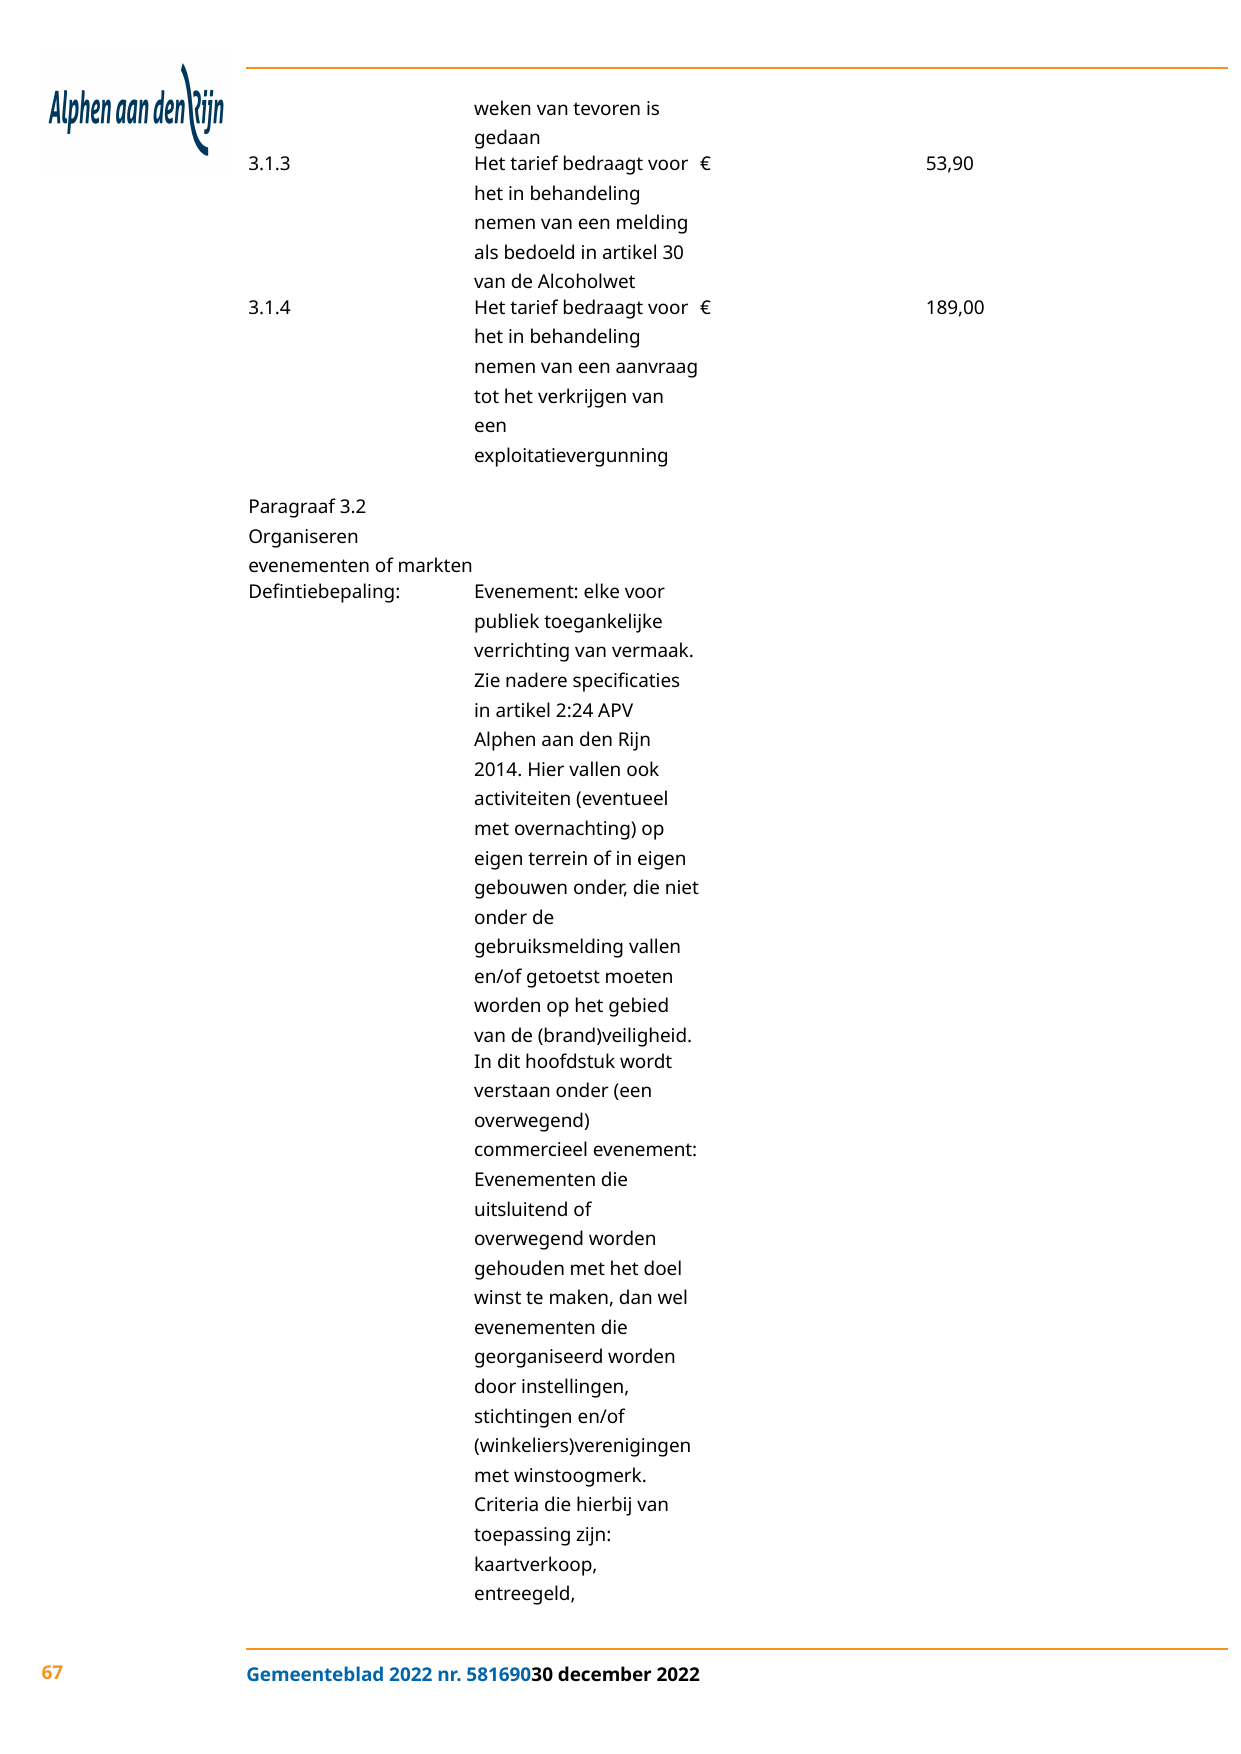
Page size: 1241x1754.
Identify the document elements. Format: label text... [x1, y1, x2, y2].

table_cell [474, 468, 700, 493]
table_cell [926, 494, 1152, 578]
table_cell [248, 95, 474, 150]
table_cell [248, 1048, 474, 1606]
table_cell 189,00 [926, 294, 1152, 468]
table_cell 53,90 [926, 150, 1152, 294]
table_cell Paragraaf 3.2 Organiseren evenementen of markten [248, 494, 474, 578]
table_cell [700, 494, 926, 578]
table_cell [926, 1048, 1152, 1606]
table_cell [926, 579, 1152, 1048]
table_cell 3.1.3 [248, 150, 474, 294]
table_cell [700, 579, 926, 1048]
table_cell € [700, 150, 926, 294]
picture [41, 47, 231, 172]
table_cell Het tarief bedraagt voor het in behandeling nemen van een melding als bedoeld in artikel 30 van de Alcoholwet [474, 150, 700, 294]
table_cell 3.1.4 [248, 294, 474, 468]
table_cell Het tarief bedraagt voor het in behandeling nemen van een aanvraag tot het verkrijgen van een exploitatievergunning [474, 294, 700, 468]
table_cell [926, 468, 1152, 493]
table_cell [926, 95, 1152, 150]
table_cell € [700, 294, 926, 468]
table_cell [700, 468, 926, 493]
table_cell weken van tevoren is gedaan [474, 95, 700, 150]
table_cell In dit hoofdstuk wordt verstaan onder (een overwegend) commercieel evenement: Evenementen die uitsluitend of overwegend worden gehouden met het doel winst te maken, dan wel evenementen die georganiseerd worden door instellingen, stichtingen en/of (winkeliers)verenigingen met winstoogmerk. Criteria die hierbij van toepassing zijn: kaartverkoop, entreegeld, [474, 1048, 700, 1606]
table_cell [248, 468, 474, 493]
table_cell [700, 95, 926, 150]
table_cell [700, 1048, 926, 1606]
table_cell Evenement: elke voor publiek toegankelijke verrichting van vermaak. Zie nadere specificaties in artikel 2:24 APV Alphen aan den Rijn 2014. Hier vallen ook activiteiten (eventueel met overnachting) op eigen terrein of in eigen gebouwen onder, die niet onder de gebruiksmelding vallen en/of getoetst moeten worden op het gebied van de (brand)veiligheid. [474, 579, 700, 1048]
table_cell [474, 494, 700, 578]
table_cell Defintiebepaling: [248, 579, 474, 1048]
